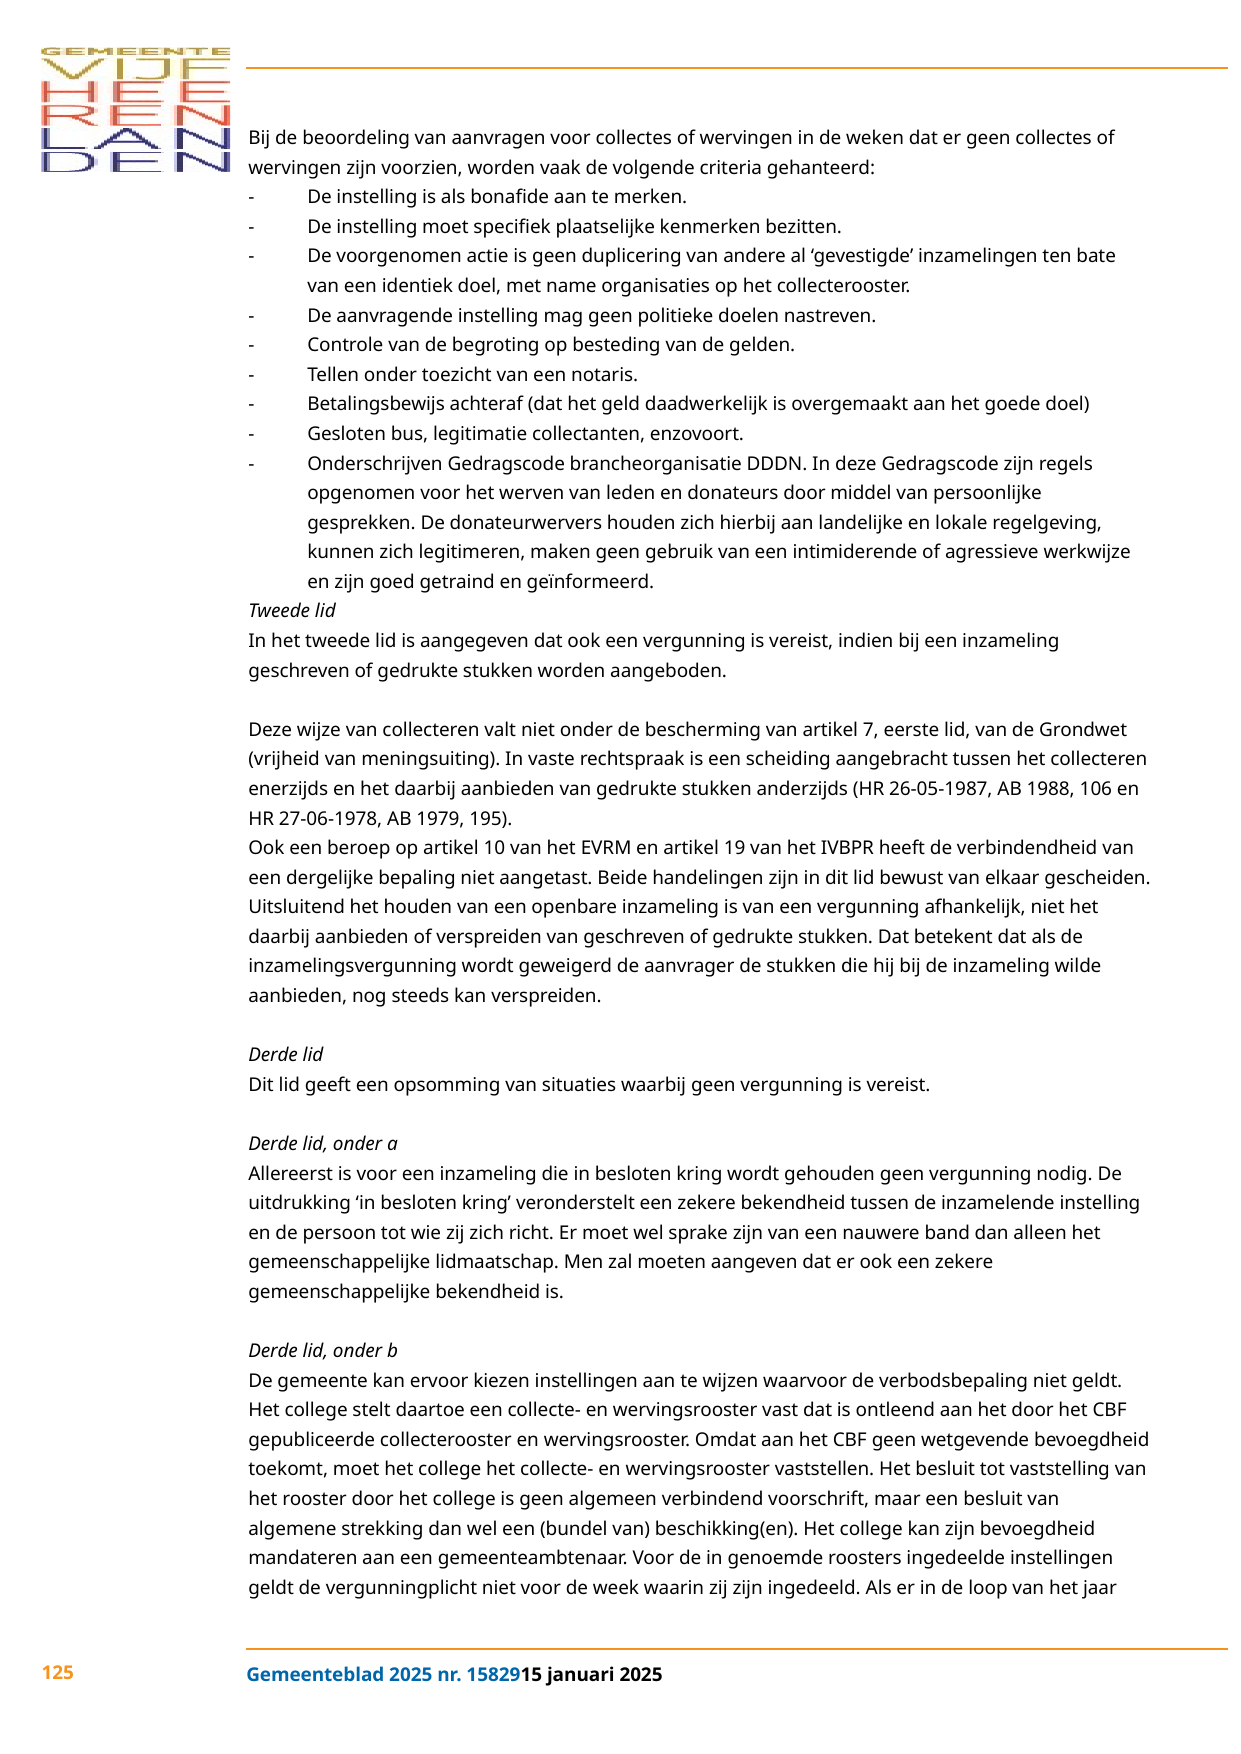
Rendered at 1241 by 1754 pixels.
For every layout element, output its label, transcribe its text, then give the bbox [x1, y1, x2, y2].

list Gesloten bus, legitimatie collectanten, enzovoort. [248, 420, 1152, 446]
text Deze wijze van collecteren valt niet onder de bescherming van artikel 7, eerste lid, van de Grondwet (vrijheid van meningsuiting). In vaste rechtspraak is een scheiding aangebracht tussen het collecteren enerzijds en het daarbij aanbieden van gedrukte stukken anderzijds (HR 26-05-1987, AB 1988, 106 en HR 27-06-1978, AB 1979, 195). [248, 716, 1152, 831]
list De aanvragende instelling mag geen politieke doelen nastreven. [248, 302, 1152, 328]
list Onderschrijven Gedragscode brancheorganisatie DDDN. In deze Gedragscode zijn regels opgenomen voor het werven van leden en donateurs door middel van persoonlijke gesprekken. De donateurwervers houden zich hierbij aan landelijke en lokale regelgeving, kunnen zich legitimeren, maken geen gebruik van een intimiderende of agressieve werkwijze en zijn goed getraind en geïnformeerd. [248, 450, 1152, 594]
text Dit lid geeft een opsomming van situaties waarbij geen vergunning is vereist. [248, 1071, 1152, 1097]
list Betalingsbewijs achteraf (dat het geld daadwerkelijk is overgemaakt aan het goede doel) [248, 391, 1152, 416]
text Derde lid, onder a [248, 1130, 1152, 1156]
list Tellen onder toezicht van een notaris. [248, 361, 1152, 387]
picture [41, 47, 231, 172]
text Derde lid, onder b [248, 1337, 1152, 1363]
list Controle van de begroting op besteding van de gelden. [248, 331, 1152, 357]
list De instelling moet specifiek plaatselijke kenmerken bezitten. [248, 213, 1152, 239]
list De voorgenomen actie is geen duplicering van andere al ‘gevestigde’ inzamelingen ten bate van een identiek doel, met name organisaties op het collecterooster. [248, 243, 1152, 298]
text De gemeente kan ervoor kiezen instellingen aan te wijzen waarvoor de verbodsbepaling niet geldt. Het college stelt daartoe een collecte- en wervingsrooster vast dat is ontleend aan het door het CBF gepubliceerde collecterooster en wervingsrooster. Omdat aan het CBF geen wetgevende bevoegdheid toekomt, moet het college het collecte- en wervingsrooster vaststellen. Het besluit tot vaststelling van het rooster door het college is geen algemeen verbindend voorschrift, maar een besluit van algemene strekking dan wel een (bundel van) beschikking(en). Het college kan zijn bevoegdheid mandateren aan een gemeenteambtenaar. Voor de in genoemde roosters ingedeelde instellingen geldt de vergunningplicht niet voor de week waarin zij zijn ingedeeld. Als er in de loop van het jaar [248, 1367, 1152, 1600]
text Bij de beoordeling van aanvragen voor collectes of wervingen in de weken dat er geen collectes of wervingen zijn voorzien, worden vaak de volgende criteria gehanteerd: [248, 124, 1152, 180]
text Allereerst is voor een inzameling die in besloten kring wordt gehouden geen vergunning nodig. De uitdrukking ‘in besloten kring’ veronderstelt een zekere bekendheid tussen de inzamelende instelling en de persoon tot wie zij zich richt. Er moet wel sprake zijn van een nauwere band dan alleen het gemeenschappelijke lidmaatschap. Men zal moeten aangeven dat er ook een zekere gemeenschappelijke bekendheid is. [248, 1160, 1152, 1304]
text Ook een beroep op artikel 10 van het EVRM en artikel 19 van het IVBPR heeft de verbindendheid van een dergelijke bepaling niet aangetast. Beide handelingen zijn in dit lid bewust van elkaar gescheiden. Uitsluitend het houden van een openbare inzameling is van een vergunning afhankelijk, niet het daarbij aanbieden of verspreiden van geschreven of gedrukte stukken. Dat betekent dat als de inzamelingsvergunning wordt geweigerd de aanvrager de stukken die hij bij de inzameling wilde aanbieden, nog steeds kan verspreiden. [248, 834, 1152, 1008]
list De instelling is als bonafide aan te merken. [248, 183, 1152, 209]
text Tweede lid [248, 598, 1152, 623]
text Derde lid [248, 1041, 1152, 1067]
text In het tweede lid is aangegeven dat ook een vergunning is vereist, indien bij een inzameling geschreven of gedrukte stukken worden aangeboden. [248, 627, 1152, 683]
